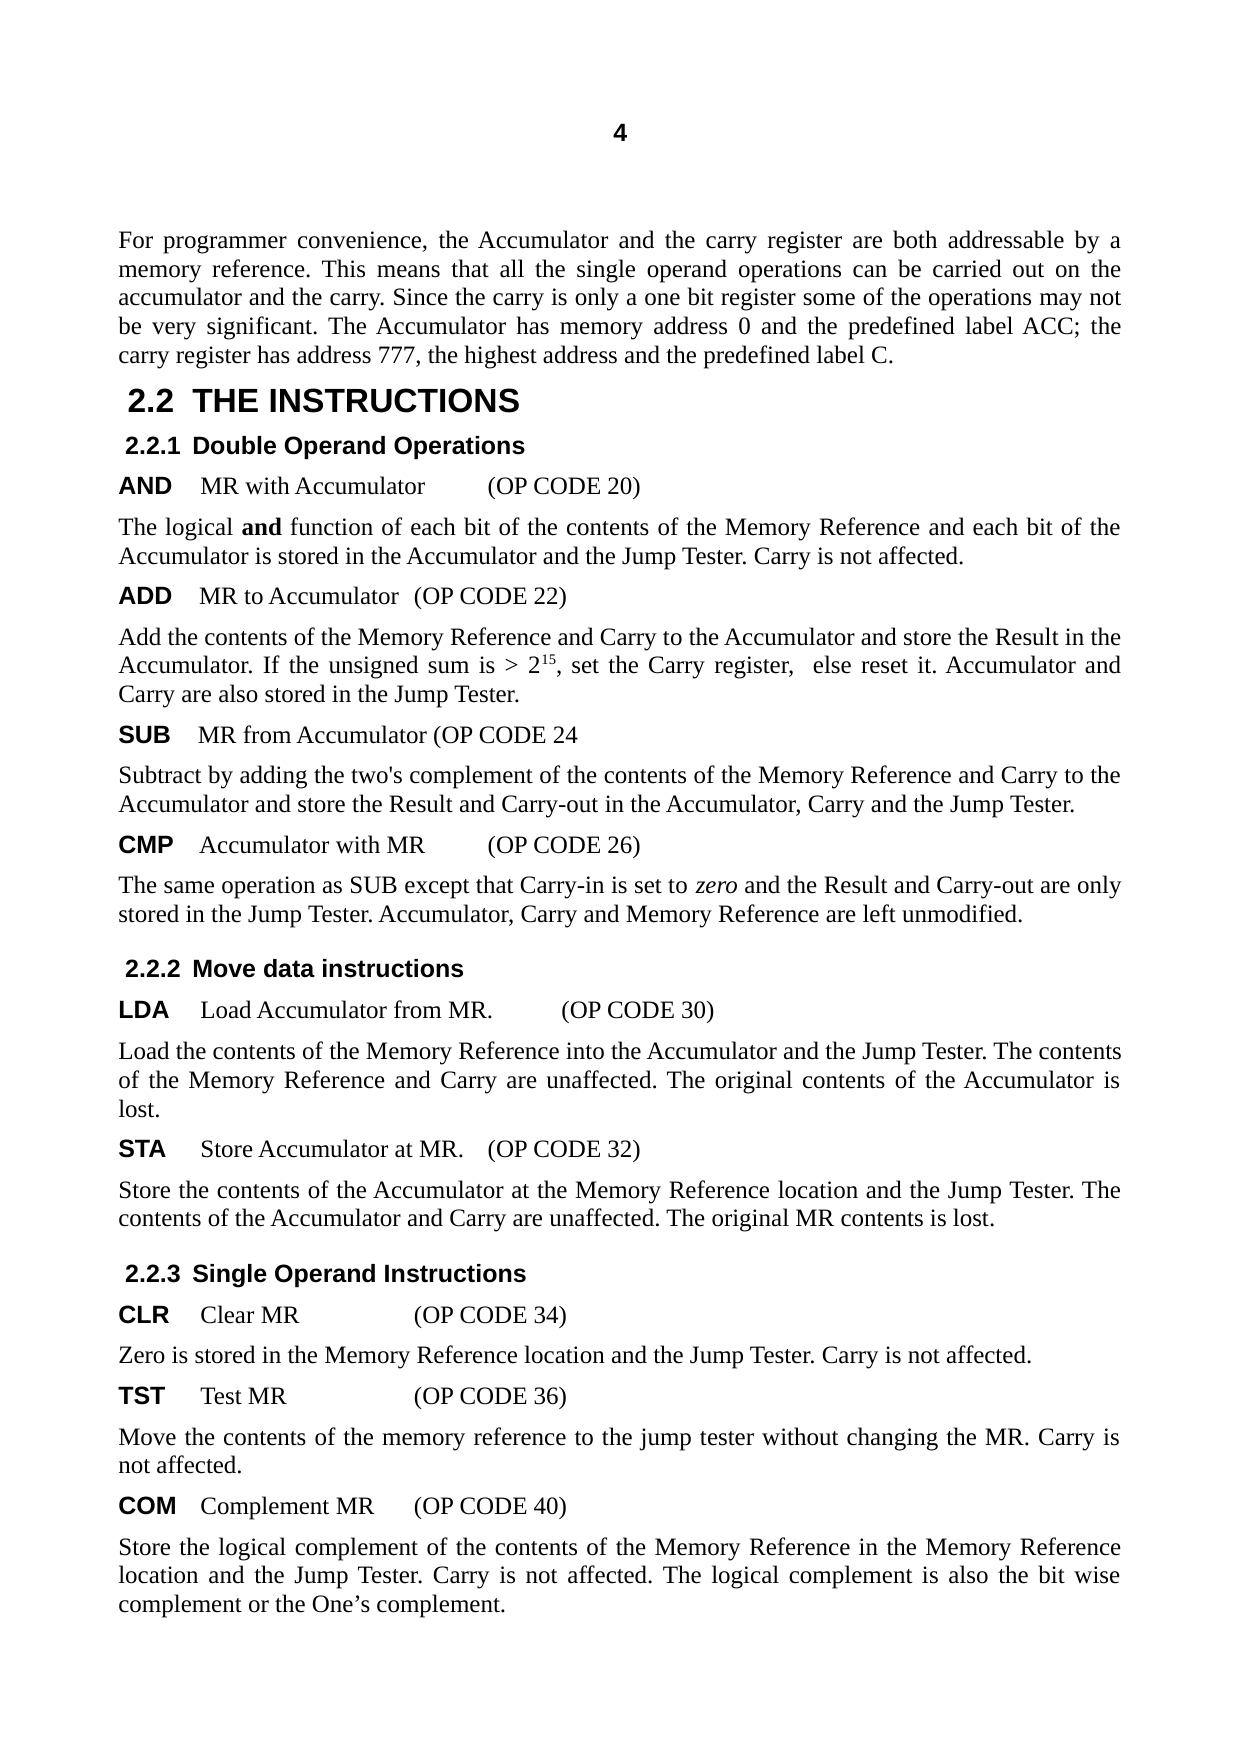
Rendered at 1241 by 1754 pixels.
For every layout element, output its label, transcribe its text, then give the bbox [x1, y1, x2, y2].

text TST Test MR (OP CODE 36) [118, 1381, 1122, 1410]
text Store the logical complement of the contents of the Memory Reference in the Memory Reference location and the Jump Tester. Carry is not affected. The logical complement is also the bit wise complement or the One’s complement. [118, 1532, 1122, 1618]
subtitle Single Operand Instructions [118, 1259, 1122, 1287]
text CMP Accumulator with MR (OP CODE 26) [118, 830, 1122, 859]
text LDA Load Accumulator from MR. (OP CODE 30) [118, 996, 1122, 1024]
text Add the contents of the Memory Reference and Carry to the Accumulator and store the Result in the Accumulator. If the unsigned sum is > 215, set the Carry register, else reset it. Accumulator and Carry are also stored in the Jump Tester. [118, 622, 1122, 708]
text CLR Clear MR (OP CODE 34) [118, 1300, 1122, 1329]
subtitle THE INSTRUCTIONS [118, 380, 1122, 419]
text SUB MR from Accumulator (OP CODE 24 [118, 720, 1122, 749]
text ADD MR to Accumulator (OP CODE 22) [118, 581, 1122, 610]
text The logical and function of each bit of the contents of the Memory Reference and each bit of the Accumulator is stored in the Accumulator and the Jump Tester. Carry is not affected. [118, 512, 1122, 569]
text STA Store Accumulator at MR. (OP CODE 32) [118, 1134, 1122, 1163]
text For programmer convenience, the Accumulator and the carry register are both addressable by a memory reference. This means that all the single operand operations can be carried out on the accumulator and the carry. Since the carry is only a one bit register some of the operations may not be very significant. The Accumulator has memory address 0 and the predefined label ACC; the carry register has address 777, the highest address and the predefined label C. [118, 225, 1122, 369]
subtitle Double Operand Operations [118, 431, 1122, 459]
text COM Complement MR (OP CODE 40) [118, 1491, 1122, 1520]
text Load the contents of the Memory Reference into the Accumulator and the Jump Tester. The contents of the Memory Reference and Carry are unaffected. The original contents of the Accumulator is lost. [118, 1036, 1122, 1122]
subtitle Move data instructions [118, 954, 1122, 983]
text Move the contents of the memory reference to the jump tester without changing the MR. Carry is not affected. [118, 1422, 1122, 1479]
text AND MR with Accumulator (OP CODE 20) [118, 471, 1122, 500]
text Zero is stored in the Memory Reference location and the Jump Tester. Carry is not affected. [118, 1341, 1122, 1369]
text Store the contents of the Accumulator at the Memory Reference location and the Jump Tester. The contents of the Accumulator and Carry are unaffected. The original MR contents is lost. [118, 1175, 1122, 1232]
text Subtract by adding the two's complement of the contents of the Memory Reference and Carry to the Accumulator and store the Result and Carry-out in the Accumulator, Carry and the Jump Tester. [118, 761, 1122, 818]
text The same operation as SUB except that Carry-in is set to zero and the Result and Carry-out are only stored in the Jump Tester. Accumulator, Carry and Memory Reference are left unmodified. [118, 870, 1122, 928]
